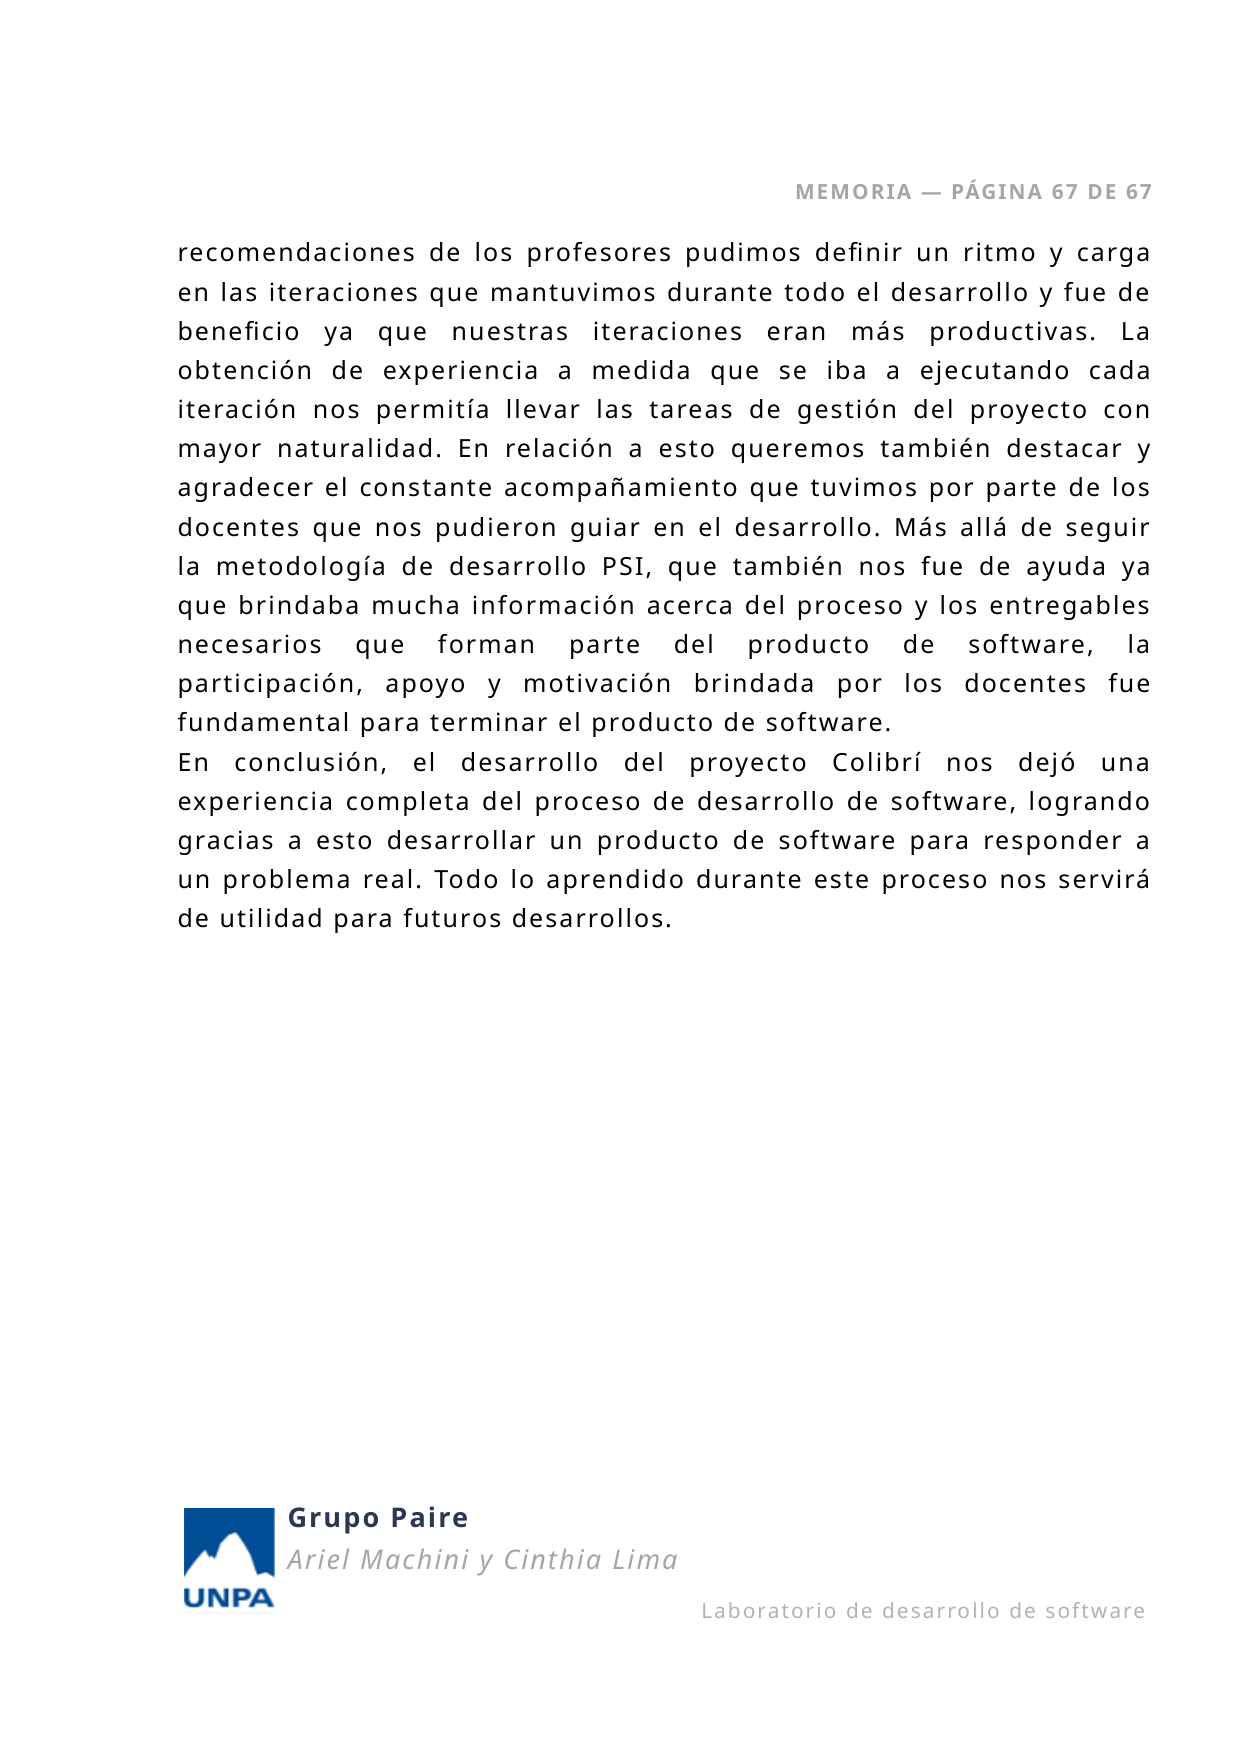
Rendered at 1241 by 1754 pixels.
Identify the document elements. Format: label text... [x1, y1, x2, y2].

text recomendaciones de los profesores pudimos definir un ritmo y carga en las iteraciones que mantuvimos durante todo el desarrollo y fue de beneficio ya que nuestras iteraciones eran más productivas. La obtención de experiencia a medida que se iba a ejecutando cada iteración nos permitía llevar las tareas de gestión del proyecto con mayor naturalidad. En relación a esto queremos también destacar y agradecer el constante acompañamiento que tuvimos por parte de los docentes que nos pudieron guiar en el desarrollo. Más allá de seguir la metodología de desarrollo PSI, que también nos fue de ayuda ya que brindaba mucha información acerca del proceso y los entregables necesarios que forman parte del producto de software, la participación, apoyo y motivación brindada por los docentes fue fundamental para terminar el producto de software. [177, 235, 1152, 739]
text En conclusión, el desarrollo del proyecto Colibrí nos dejó una experiencia completa del proceso de desarrollo de software, logrando gracias a esto desarrollar un producto de software para responder a un problema real. Todo lo aprendido durante este proceso nos servirá de utilidad para futuros desarrollos. [177, 744, 1152, 935]
picture [184, 1508, 275, 1614]
